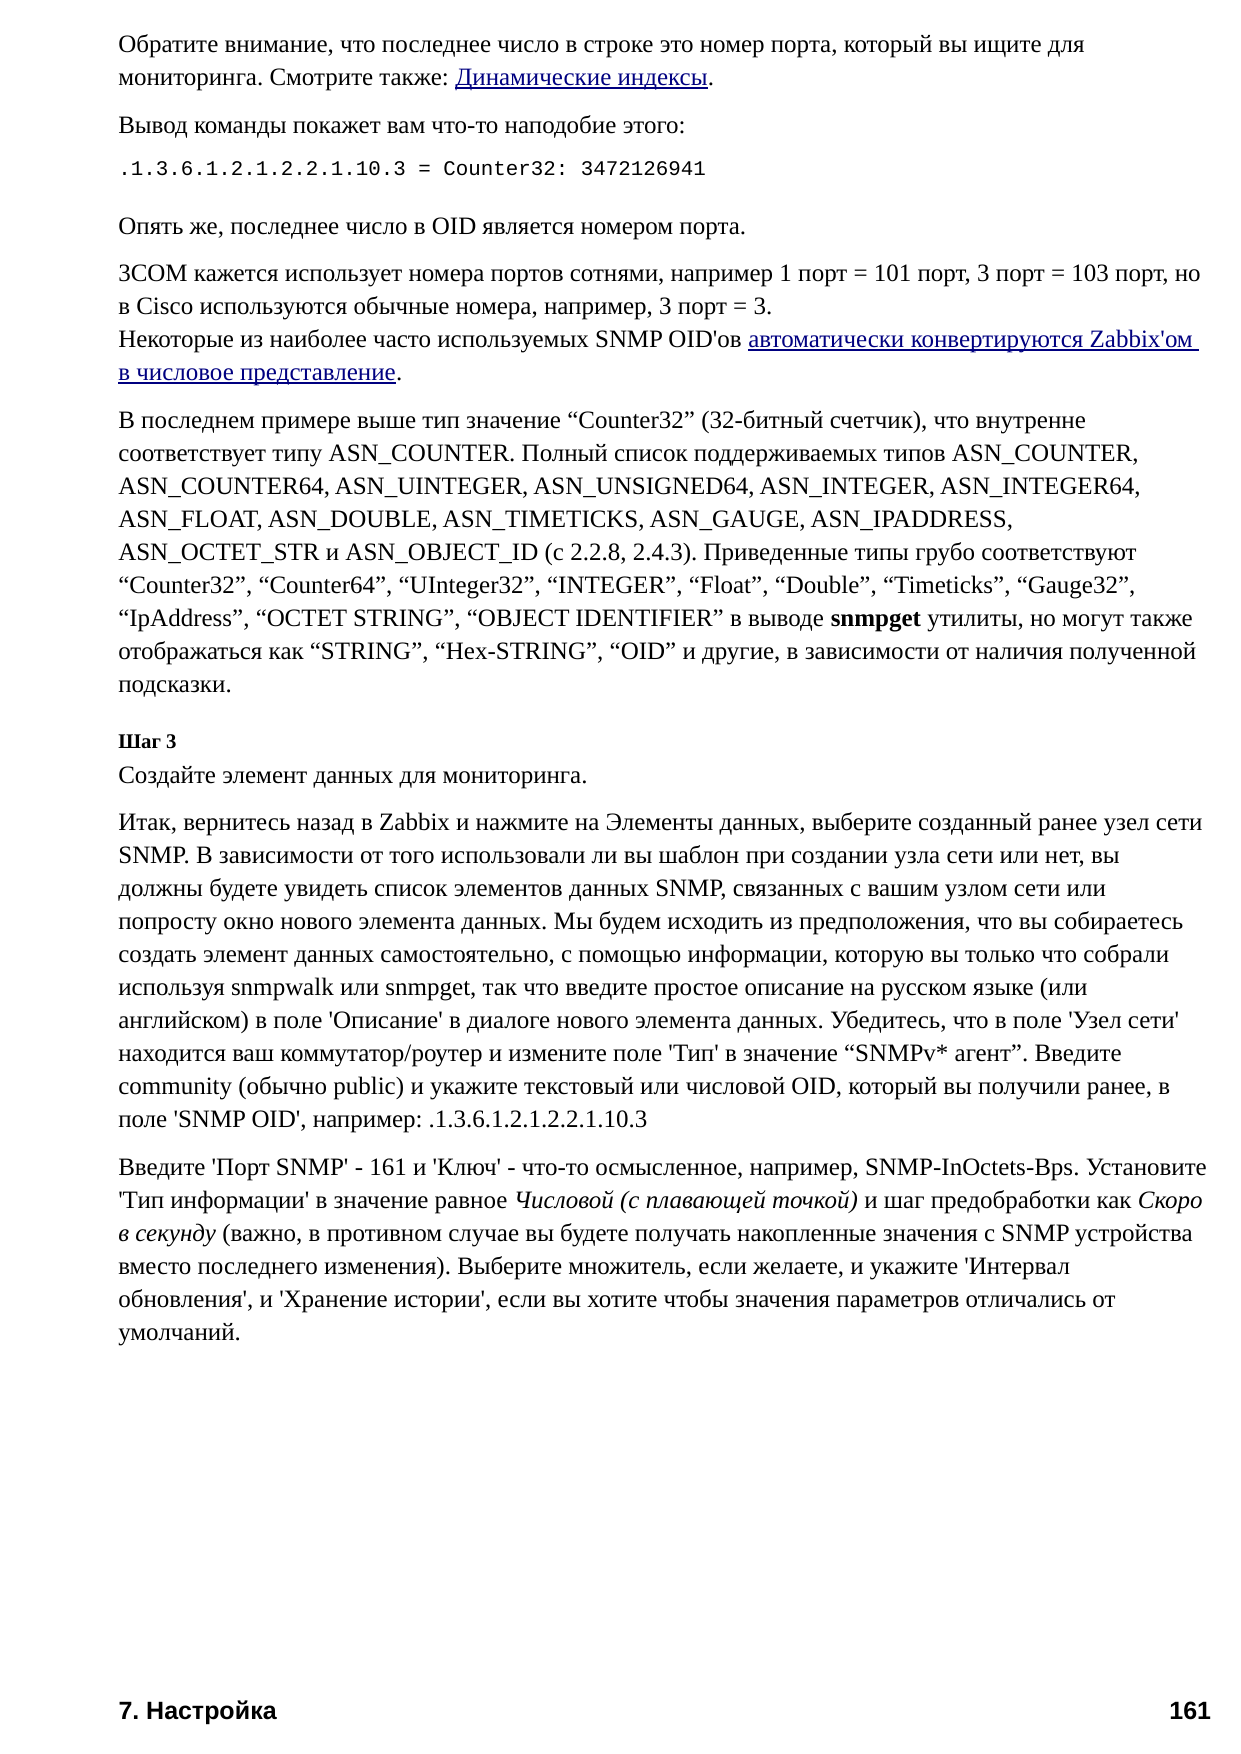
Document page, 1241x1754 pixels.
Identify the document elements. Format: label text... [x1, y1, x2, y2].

text Итак, вернитесь назад в Zabbix и нажмите на Элементы данных, выберите созданный ранее узел сети SNMP. В зависимости от того использовали ли вы шаблон при создании узла сети или нет, вы должны будете увидеть список элементов данных SNMP, связанных с вашим узлом сети или попросту окно нового элемента данных. Мы будем исходить из предположения, что вы собираетесь создать элемент данных самостоятельно, с помощью информации, которую вы только что собрали используя snmpwalk или snmpget, так что введите простое описание на русском языке (или английском) в поле 'Описание' в диалоге нового элемента данных. Убедитесь, что в поле 'Узел сети' находится ваш коммутатор/роутер и измените поле 'Тип' в значение “SNMPv* агент”. Введите community (обычно public) и укажите текстовый или числовой OID, который вы получили ранее, в поле 'SNMP OID', например: .1.3.6.1.2.1.2.2.1.10.3 [118, 807, 1211, 1133]
text Вывод команды покажет вам что-то наподобие этого: [118, 110, 1211, 139]
text В последнем примере выше тип значение “Counter32” (32-битный счетчик), что внутренне соответствует типу ASN_COUNTER. Полный список поддерживаемых типов ASN_COUNTER, ASN_COUNTER64, ASN_UINTEGER, ASN_UNSIGNED64, ASN_INTEGER, ASN_INTEGER64, ASN_FLOAT, ASN_DOUBLE, ASN_TIMETICKS, ASN_GAUGE, ASN_IPADDRESS, ASN_OCTET_STR и ASN_OBJECT_ID (с 2.2.8, 2.4.3). Приведенные типы грубо соответствуют “Counter32”, “Counter64”, “UInteger32”, “INTEGER”, “Float”, “Double”, “Timeticks”, “Gauge32”, “IpAddress”, “OCTET STRING”, “OBJECT IDENTIFIER” в выводе snmpget утилиты, но могут также отображаться как “STRING”, “Hex-STRING”, “OID” и другие, в зависимости от наличия полученной подсказки. [118, 405, 1211, 698]
text 3COM кажется использует номера портов сотнями, например 1 порт = 101 порт, 3 порт = 103 порт, но в Cisco используются обычные номера, например, 3 порт = 3. [118, 258, 1211, 320]
text Создайте элемент данных для мониторинга. [118, 760, 1211, 788]
text Опять же, последнее число в OID является номером порта. [118, 211, 1211, 239]
text Некоторые из наиболее часто используемых SNMP OID'ов автоматически конвертируются Zabbix'ом в числовое представление. [118, 324, 1211, 386]
subtitle Шаг 3 [118, 729, 1211, 753]
text Введите 'Порт SNMP' - 161 и 'Ключ' - что-то осмысленное, например, SNMP-InOctets-Bps. Установите 'Тип информации' в значение равное Числовой (с плавающей точкой) и шаг предобработки как Скоро в секунду (важно, в противном случае вы будете получать накопленные значения с SNMP устройства вместо последнего изменения). Выберите множитель, если желаете, и укажите 'Интервал обновления', и 'Хранение истории', если вы хотите чтобы значения параметров отличались от умолчаний. [118, 1152, 1211, 1346]
text .1.3.6.1.2.1.2.2.1.10.3 = Counter32: 3472126941 [118, 158, 1211, 181]
text Обратите внимание, что последнее число в строке это номер порта, который вы ищите для мониторинга. Смотрите также: Динамические индексы. [118, 29, 1211, 91]
